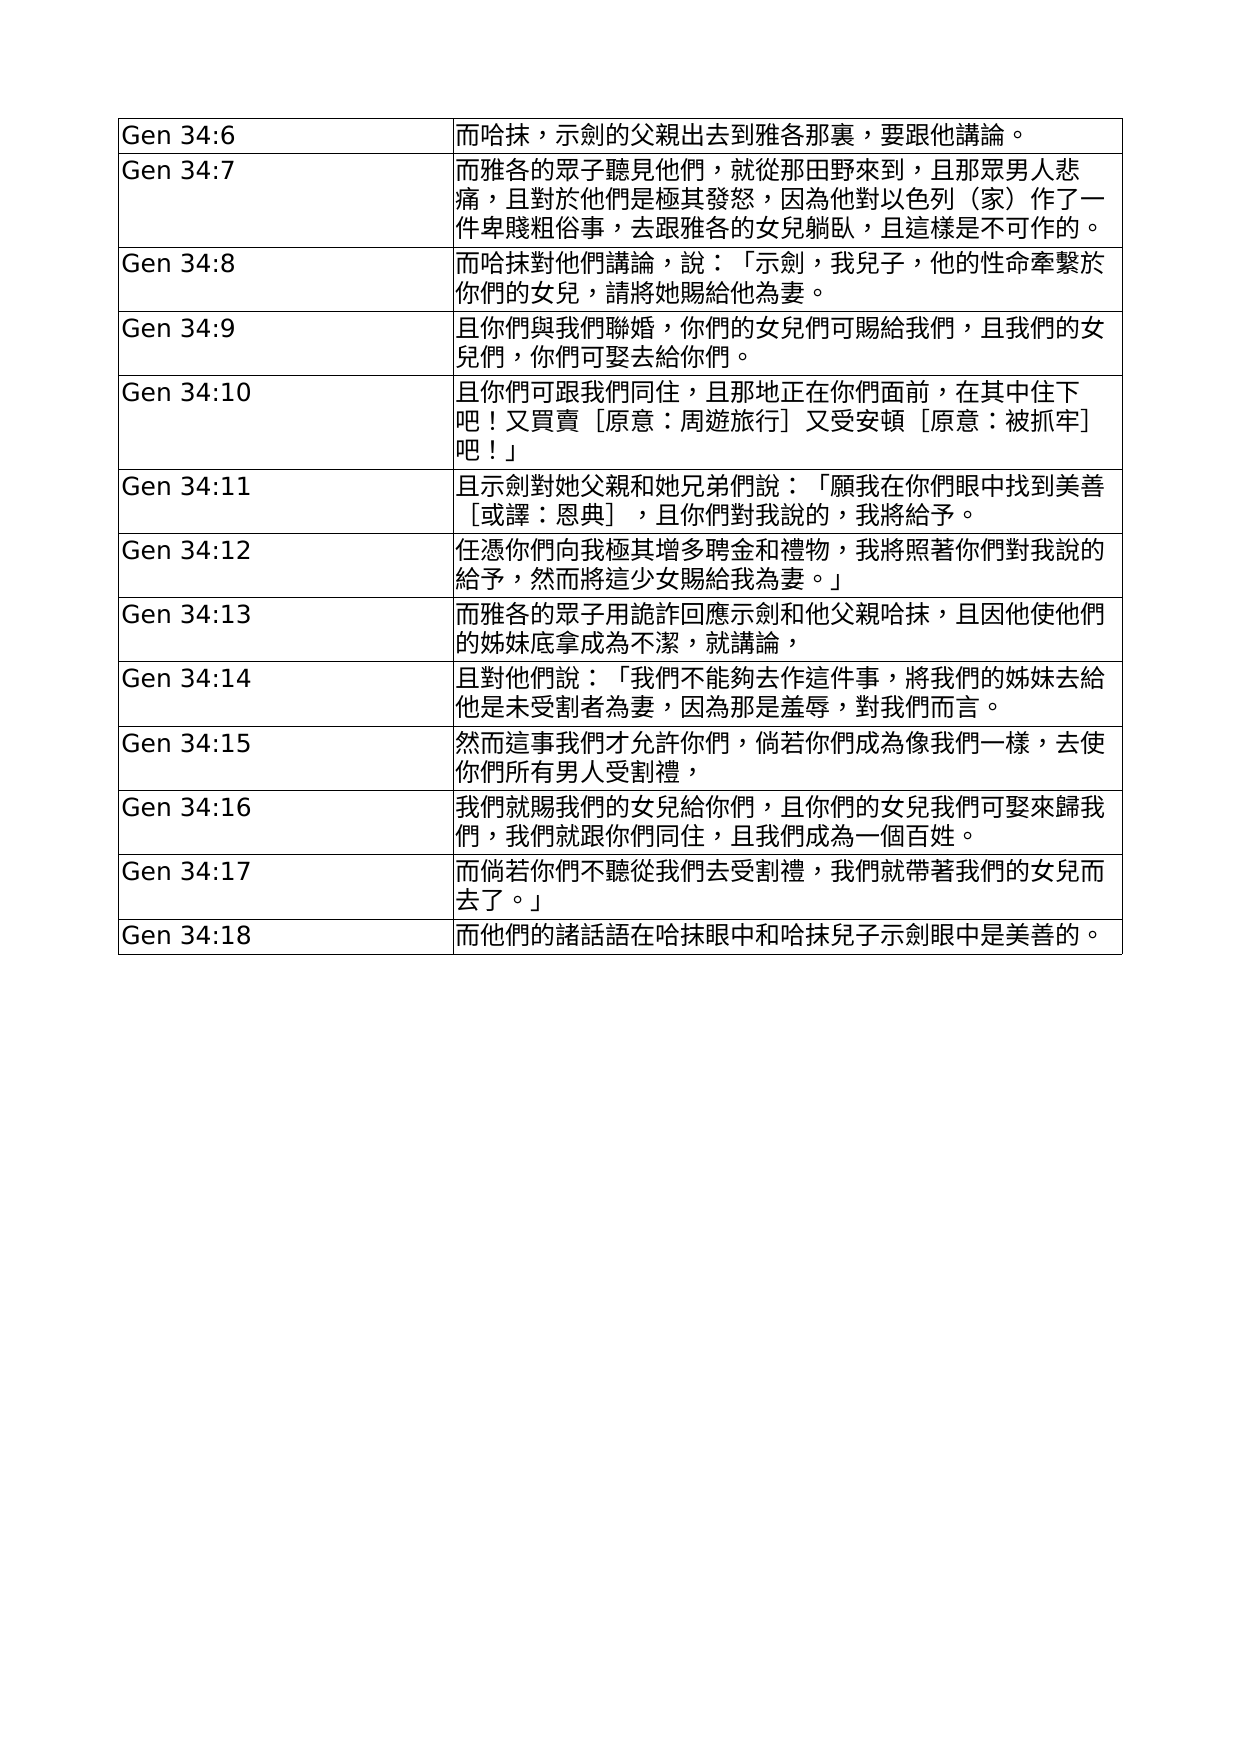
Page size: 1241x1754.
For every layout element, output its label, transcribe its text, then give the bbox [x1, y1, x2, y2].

table_cell Gen 34:13 [119, 598, 453, 661]
table_cell 而哈抹，示劍的父親出去到雅各那裏，要跟他講論。 [454, 119, 1122, 153]
table_cell 而雅各的眾子用詭詐回應示劍和他父親哈抹，且因他使他們的姊妹底拿成為不潔，就講論， [454, 598, 1122, 661]
table_cell 而雅各的眾子聽見他們，就從那田野來到，且那眾男人悲痛，且對於他們是極其發怒，因為他對以色列（家）作了一件卑賤粗俗事，去跟雅各的女兒躺臥，且這樣是不可作的。 [454, 154, 1122, 247]
table_cell Gen 34:6 [119, 119, 453, 153]
table_cell 我們就賜我們的女兒給你們，且你們的女兒我們可娶來歸我們，我們就跟你們同住，且我們成為一個百姓。 [454, 791, 1122, 854]
table_cell 然而這事我們才允許你們，倘若你們成為像我們一樣，去使你們所有男人受割禮， [454, 727, 1122, 790]
table_cell 且你們與我們聯婚，你們的女兒們可賜給我們，且我們的女兒們，你們可娶去給你們。 [454, 312, 1122, 375]
table_cell Gen 34:14 [119, 662, 453, 726]
table_cell Gen 34:18 [119, 920, 453, 954]
table_cell 且你們可跟我們同住，且那地正在你們面前，在其中住下吧！又買賣［原意：周遊旅行］又受安頓［原意：被抓牢］吧！」 [454, 376, 1122, 469]
table_cell 任憑你們向我極其增多聘金和禮物，我將照著你們對我說的給予，然而將這少女賜給我為妻。」 [454, 534, 1122, 597]
table_cell 且示劍對她父親和她兄弟們說：「願我在你們眼中找到美善［或譯：恩典］，且你們對我說的，我將給予。 [454, 470, 1122, 533]
table_cell Gen 34:9 [119, 312, 453, 375]
table_cell Gen 34:8 [119, 248, 453, 311]
table_cell 而哈抹對他們講論，說：「示劍，我兒子，他的性命牽繫於你們的女兒，請將她賜給他為妻。 [454, 248, 1122, 311]
table_cell Gen 34:11 [119, 470, 453, 533]
table_cell Gen 34:17 [119, 855, 453, 918]
table_cell Gen 34:7 [119, 154, 453, 247]
table_cell Gen 34:15 [119, 727, 453, 790]
table_cell 且對他們說：「我們不能夠去作這件事，將我們的姊妹去給他是未受割者為妻，因為那是羞辱，對我們而言。 [454, 662, 1122, 726]
table_cell Gen 34:12 [119, 534, 453, 597]
table_cell 而倘若你們不聽從我們去受割禮，我們就帶著我們的女兒而去了。」 [454, 855, 1122, 918]
table_cell Gen 34:10 [119, 376, 453, 469]
table_cell 而他們的諸話語在哈抹眼中和哈抹兒子示劍眼中是美善的。 [454, 920, 1122, 954]
table_cell Gen 34:16 [119, 791, 453, 854]
